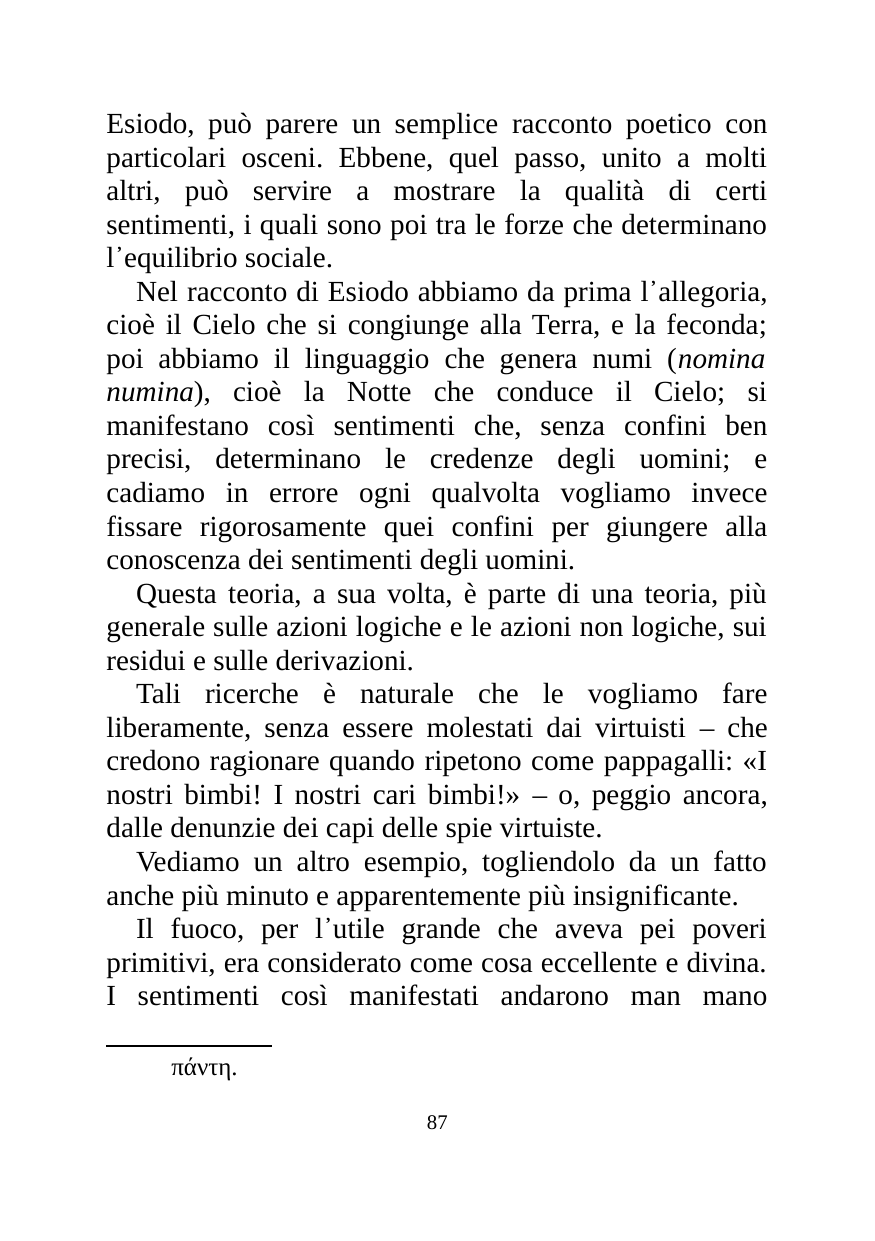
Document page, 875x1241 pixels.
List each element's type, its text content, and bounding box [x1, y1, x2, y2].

text Tali ricerche è naturale che le vogliamo fare liberamente, senza essere molestati dai virtuisti – che credono ragionare quando ripetono come pappagalli: «I nostri bimbi! I nostri cari bimbi!» – o, peggio ancora, dalle denunzie dei capi delle spie virtuiste. [106, 676, 768, 844]
text Nel racconto di Esiodo abbiamo da prima l᾽allegoria, cioè il Cielo che si congiunge alla Terra, e la feconda; poi abbiamo il linguaggio che genera numi (nomina numina), cioè la Notte che conduce il Cielo; si manifestano così sentimenti che, senza confini ben precisi, determinano le credenze degli uomini; e cadiamo in errore ogni qualvolta vogliamo invece fissare rigorosamente quei confini per giungere alla conoscenza dei sentimenti degli uomini. [106, 274, 768, 576]
text Esiodo, può parere un semplice racconto poetico con particolari osceni. Ebbene, quel passo, unito a molti altri, può servire a mostrare la qualità di certi sentimenti, i quali sono poi tra le forze che determinano l᾽equilibrio sociale. [106, 106, 768, 274]
text Vediamo un altro esempio, togliendolo da un fatto anche più minuto e apparentemente più insignificante. [106, 844, 768, 911]
text Il fuoco, per l᾽utile grande che aveva pei poveri primitivi, era considerato come cosa eccellente e divina. I sentimenti così manifestati andarono man mano [106, 911, 768, 1012]
text Questa teoria, a sua volta, è parte di una teoria, più generale sulle azioni logiche e le azioni non logiche, sui residui e sulle derivazioni. [106, 576, 768, 676]
text πάντη. [106, 1052, 768, 1080]
